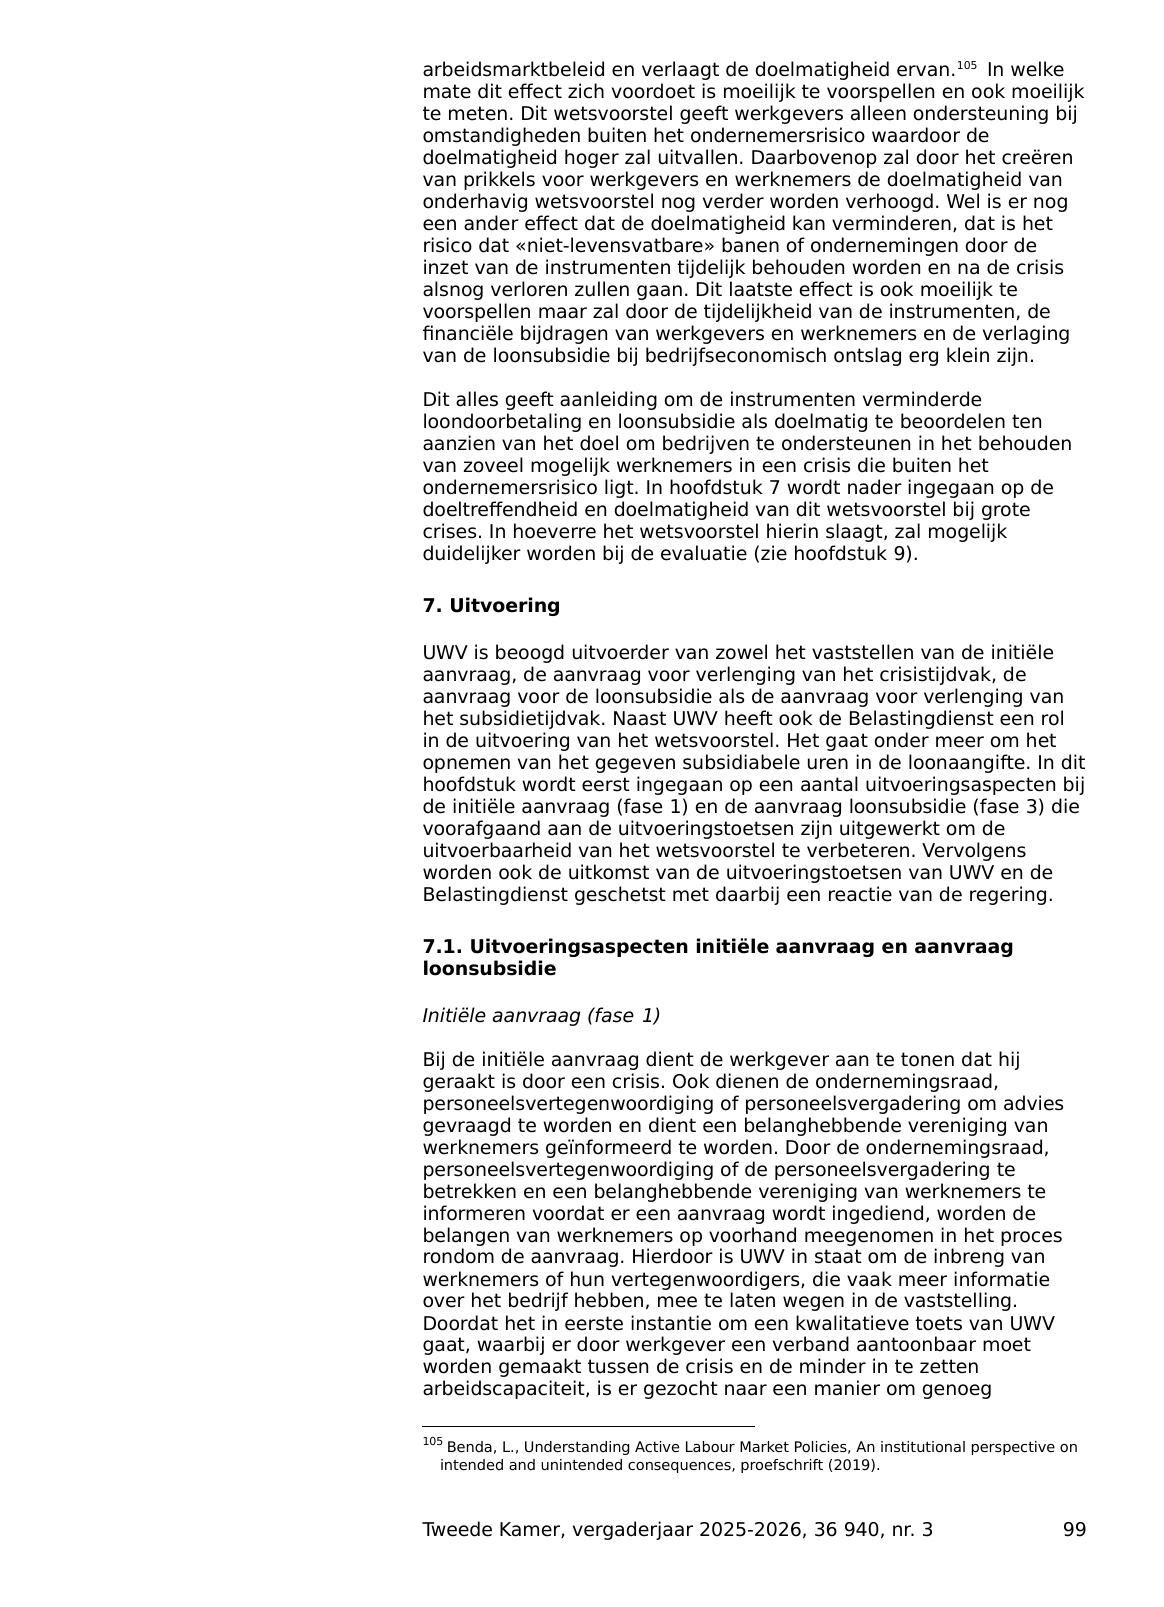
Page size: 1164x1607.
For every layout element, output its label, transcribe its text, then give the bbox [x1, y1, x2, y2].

text UWV is beoogd uitvoerder van zowel het vaststellen van de initiële aanvraag, de aanvraag voor verlenging van het crisistijdvak, de aanvraag voor de loonsubsidie als de aanvraag voor verlenging van het subsidietijdvak. Naast UWV heeft ook de Belastingdienst een rol in de uitvoering van het wetsvoorstel. Het gaat onder meer om het opnemen van het gegeven subsidiabele uren in de loonaangifte. In dit hoofdstuk wordt eerst ingegaan op een aantal uitvoeringsaspecten bij de initiële aanvraag (fase 1) en de aanvraag loonsubsidie (fase 3) die voorafgaand aan de uitvoeringstoetsen zijn uitgewerkt om de uitvoerbaarheid van het wetsvoorstel te verbeteren. Vervolgens worden ook de uitkomst van de uitvoeringstoetsen van UWV en de Belastingdienst geschetst met daarbij een reactie van de regering. [422, 642, 1087, 906]
subtitle Initiële aanvraag (fase 1) [422, 1004, 1087, 1026]
text Bij de initiële aanvraag dient de werkgever aan te tonen dat hij geraakt is door een crisis. Ook dienen de ondernemingsraad, personeelsvertegenwoordiging of personeelsvergadering om advies gevraagd te worden en dient een belanghebbende vereniging van werknemers geïnformeerd te worden. Door de ondernemingsraad, personeelsvertegenwoordiging of de personeelsvergadering te betrekken en een belanghebbende vereniging van werknemers te informeren voordat er een aanvraag wordt ingediend, worden de belangen van werknemers op voorhand meegenomen in het proces rondom de aanvraag. Hierdoor is UWV in staat om de inbreng van werknemers of hun vertegenwoordigers, die vaak meer informatie over het bedrijf hebben, mee te laten wegen in de vaststelling. Doordat het in eerste instantie om een kwalitatieve toets van UWV gaat, waarbij er door werkgever een verband aantoonbaar moet worden gemaakt tussen de crisis en de minder in te zetten arbeidscapaciteit, is er gezocht naar een manier om genoeg [422, 1049, 1087, 1400]
subtitle 7. Uitvoering [422, 595, 1087, 617]
subtitle 7.1. Uitvoeringsaspecten initiële aanvraag en aanvraag loonsubsidie [422, 936, 1087, 979]
text Benda, L., Understanding Active Labour Market Policies, An institutional perspective on intended and unintended consequences, proefschrift (2019). [422, 1435, 1087, 1474]
text Dit alles geeft aanleiding om de instrumenten verminderde loondoorbetaling en loonsubsidie als doelmatig te beoordelen ten aanzien van het doel om bedrijven te ondersteunen in het behouden van zoveel mogelijk werknemers in een crisis die buiten het ondernemersrisico ligt. In hoofdstuk 7 wordt nader ingegaan op de doeltreffendheid en doelmatigheid van dit wetsvoorstel bij grote crises. In hoeverre het wetsvoorstel hierin slaagt, zal mogelijk duidelijker worden bij de evaluatie (zie hoofdstuk 9). [422, 389, 1087, 565]
text arbeidsmarktbeleid en verlaagt de doelmatigheid ervan. In welke mate dit effect zich voordoet is moeilijk te voorspellen en ook moeilijk te meten. Dit wetsvoorstel geeft werkgevers alleen ondersteuning bij omstandigheden buiten het ondernemersrisico waardoor de doelmatigheid hoger zal uitvallen. Daarbovenop zal door het creëren van prikkels voor werkgevers en werknemers de doelmatigheid van onderhavig wetsvoorstel nog verder worden verhoogd. Wel is er nog een ander effect dat de doelmatigheid kan verminderen, dat is het risico dat «niet-levensvatbare» banen of ondernemingen door de inzet van de instrumenten tijdelijk behouden worden en na de crisis alsnog verloren zullen gaan. Dit laatste effect is ook moeilijk te voorspellen maar zal door de tijdelijkheid van de instrumenten, de financiële bijdragen van werkgevers en werknemers en de verlaging van de loonsubsidie bij bedrijfseconomisch ontslag erg klein zijn. [422, 59, 1087, 367]
